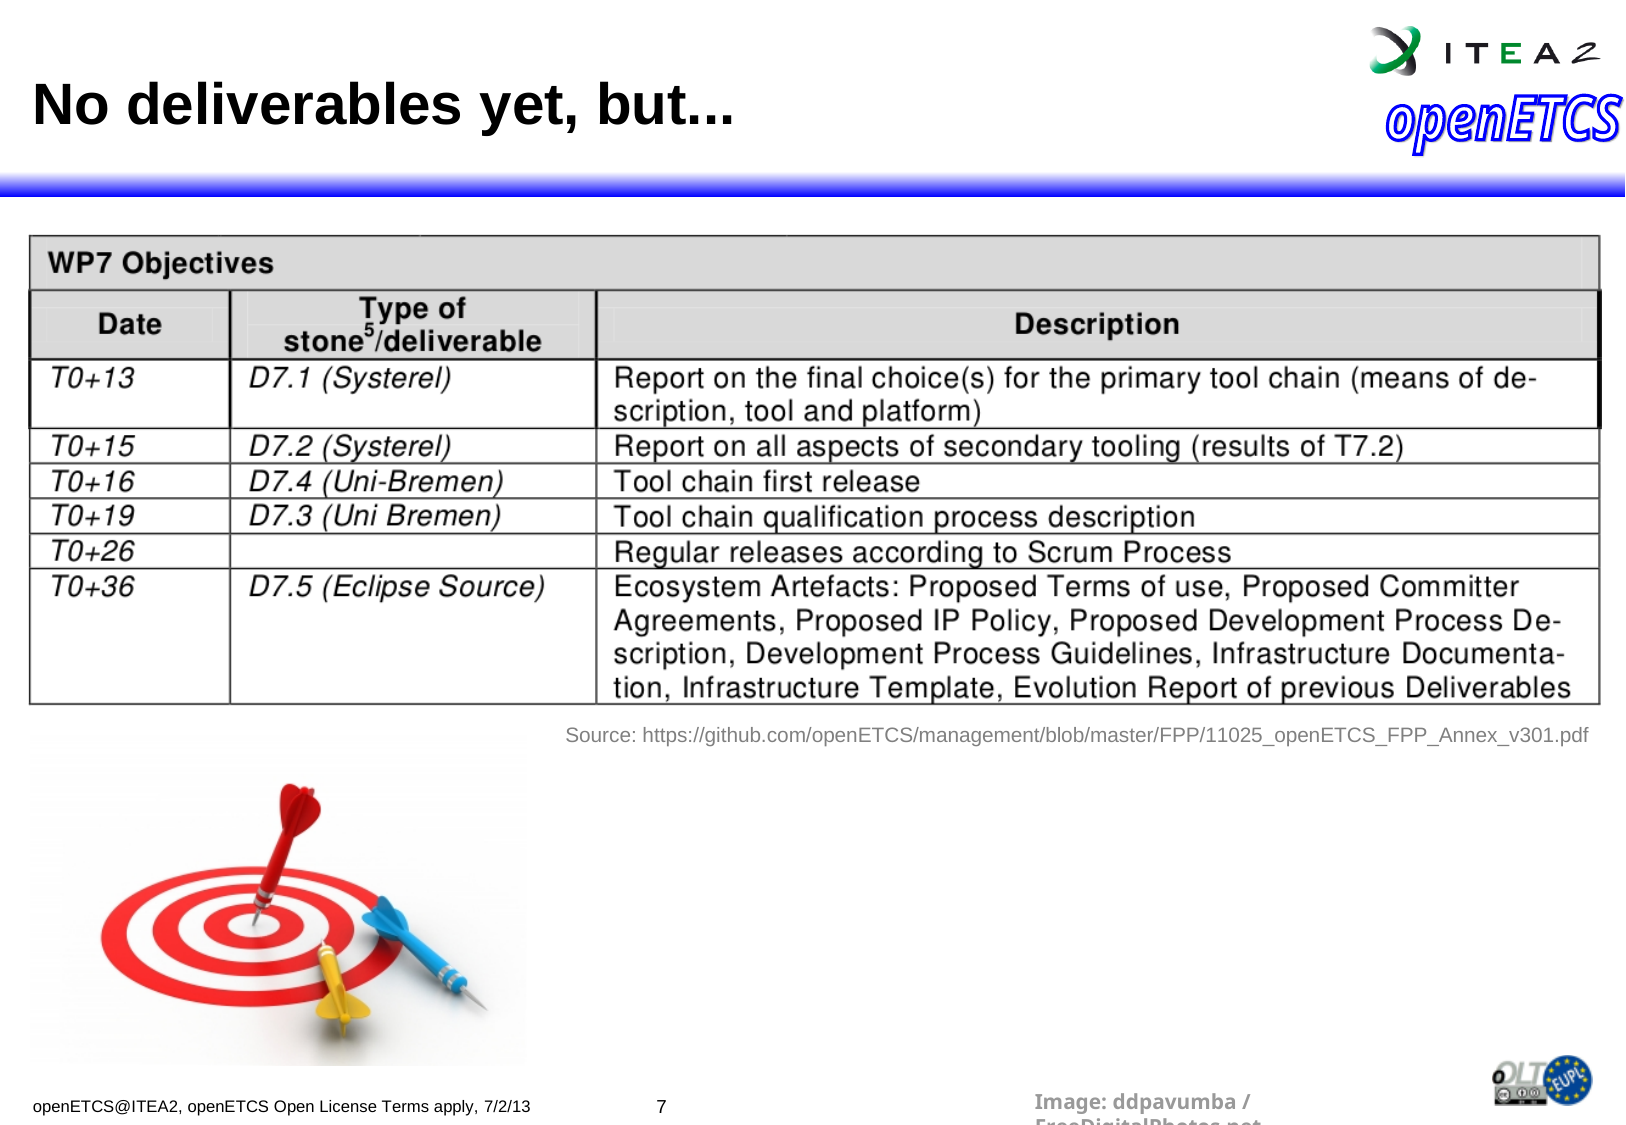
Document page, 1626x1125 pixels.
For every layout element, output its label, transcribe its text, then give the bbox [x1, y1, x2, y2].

text_box Source: https://github.com/openETCS/management/blob/master/FPP/11025_openETCS_FPP_Annex_v301.pdf [450, 713, 1604, 754]
picture [30, 734, 527, 1066]
picture [28, 234, 1602, 706]
picture [1492, 1055, 1593, 1106]
picture [1348, 26, 1626, 76]
text_box Image: ddpavumba / FreeDigitalPhotos.net [1020, 1081, 1490, 1125]
title No deliverables yet, but... [32, 66, 1356, 173]
